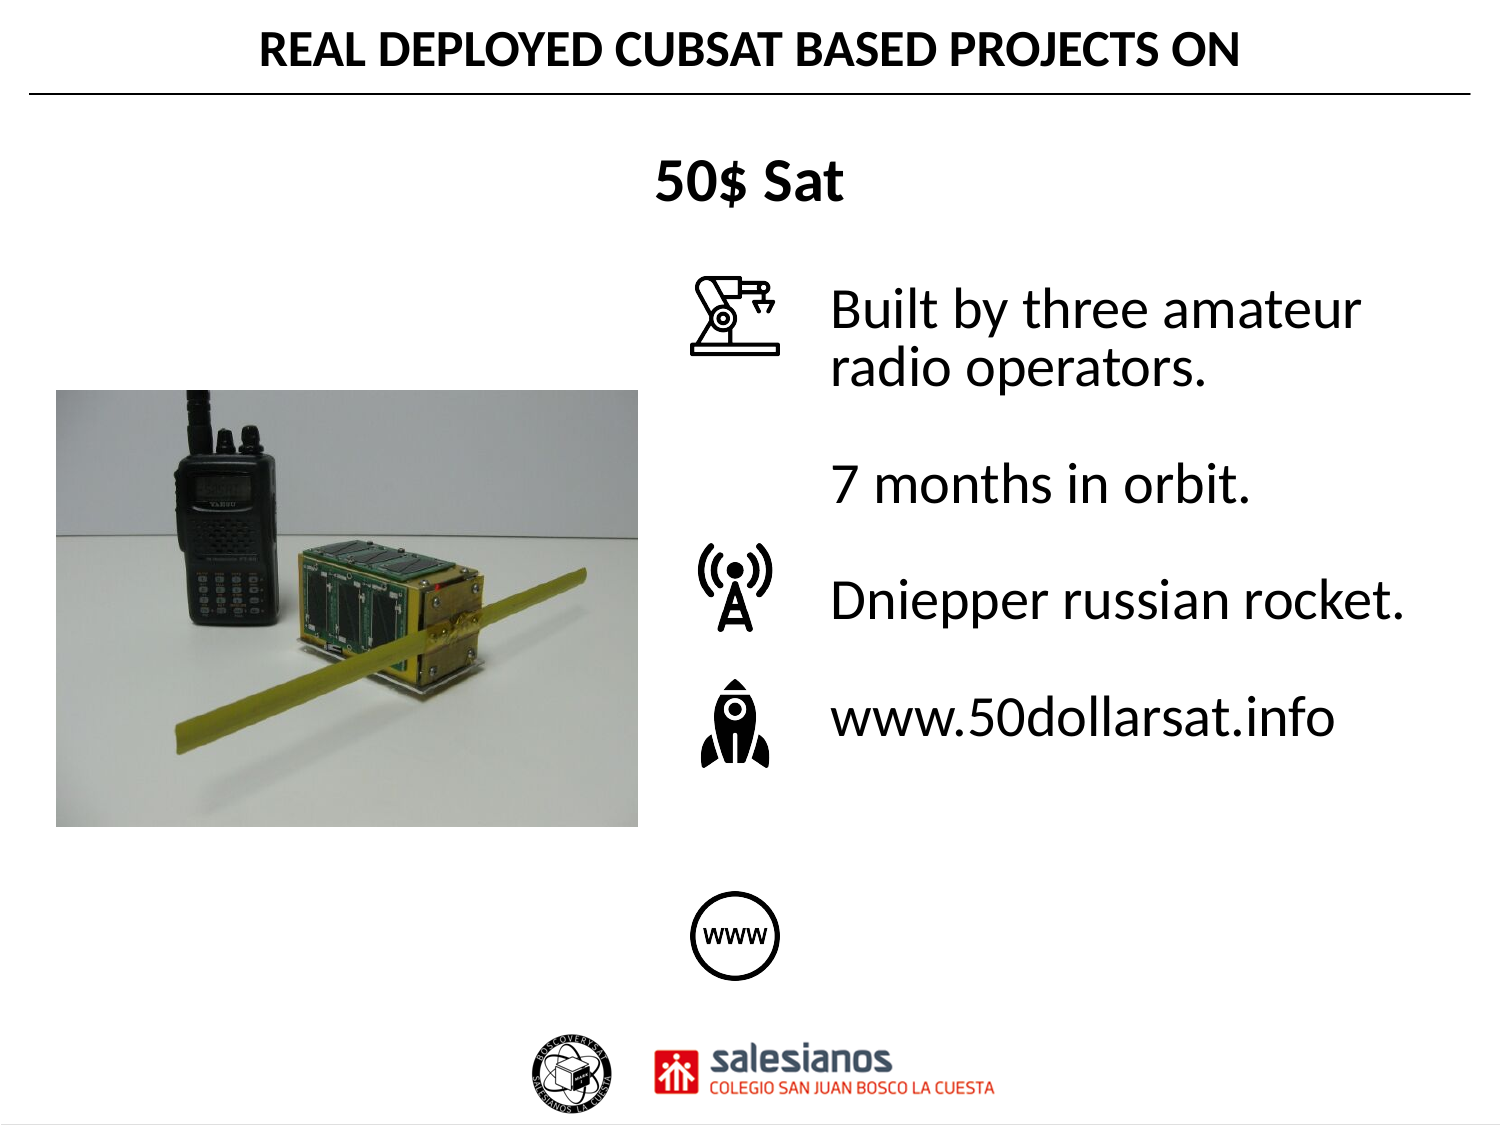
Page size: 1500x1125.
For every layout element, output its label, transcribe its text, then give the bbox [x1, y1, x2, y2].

text_box 50$ Sat [35, 147, 1465, 236]
picture [0, 0, 1500, 1125]
text_box REAL DEPLOYED CUBSAT BASED PROJECTS ON [23, 7, 1477, 85]
text_box Built by three amateur radio operators. 7 months in orbit. Dniepper russian rocket. www.50dollarsat.info [816, 277, 1465, 1041]
